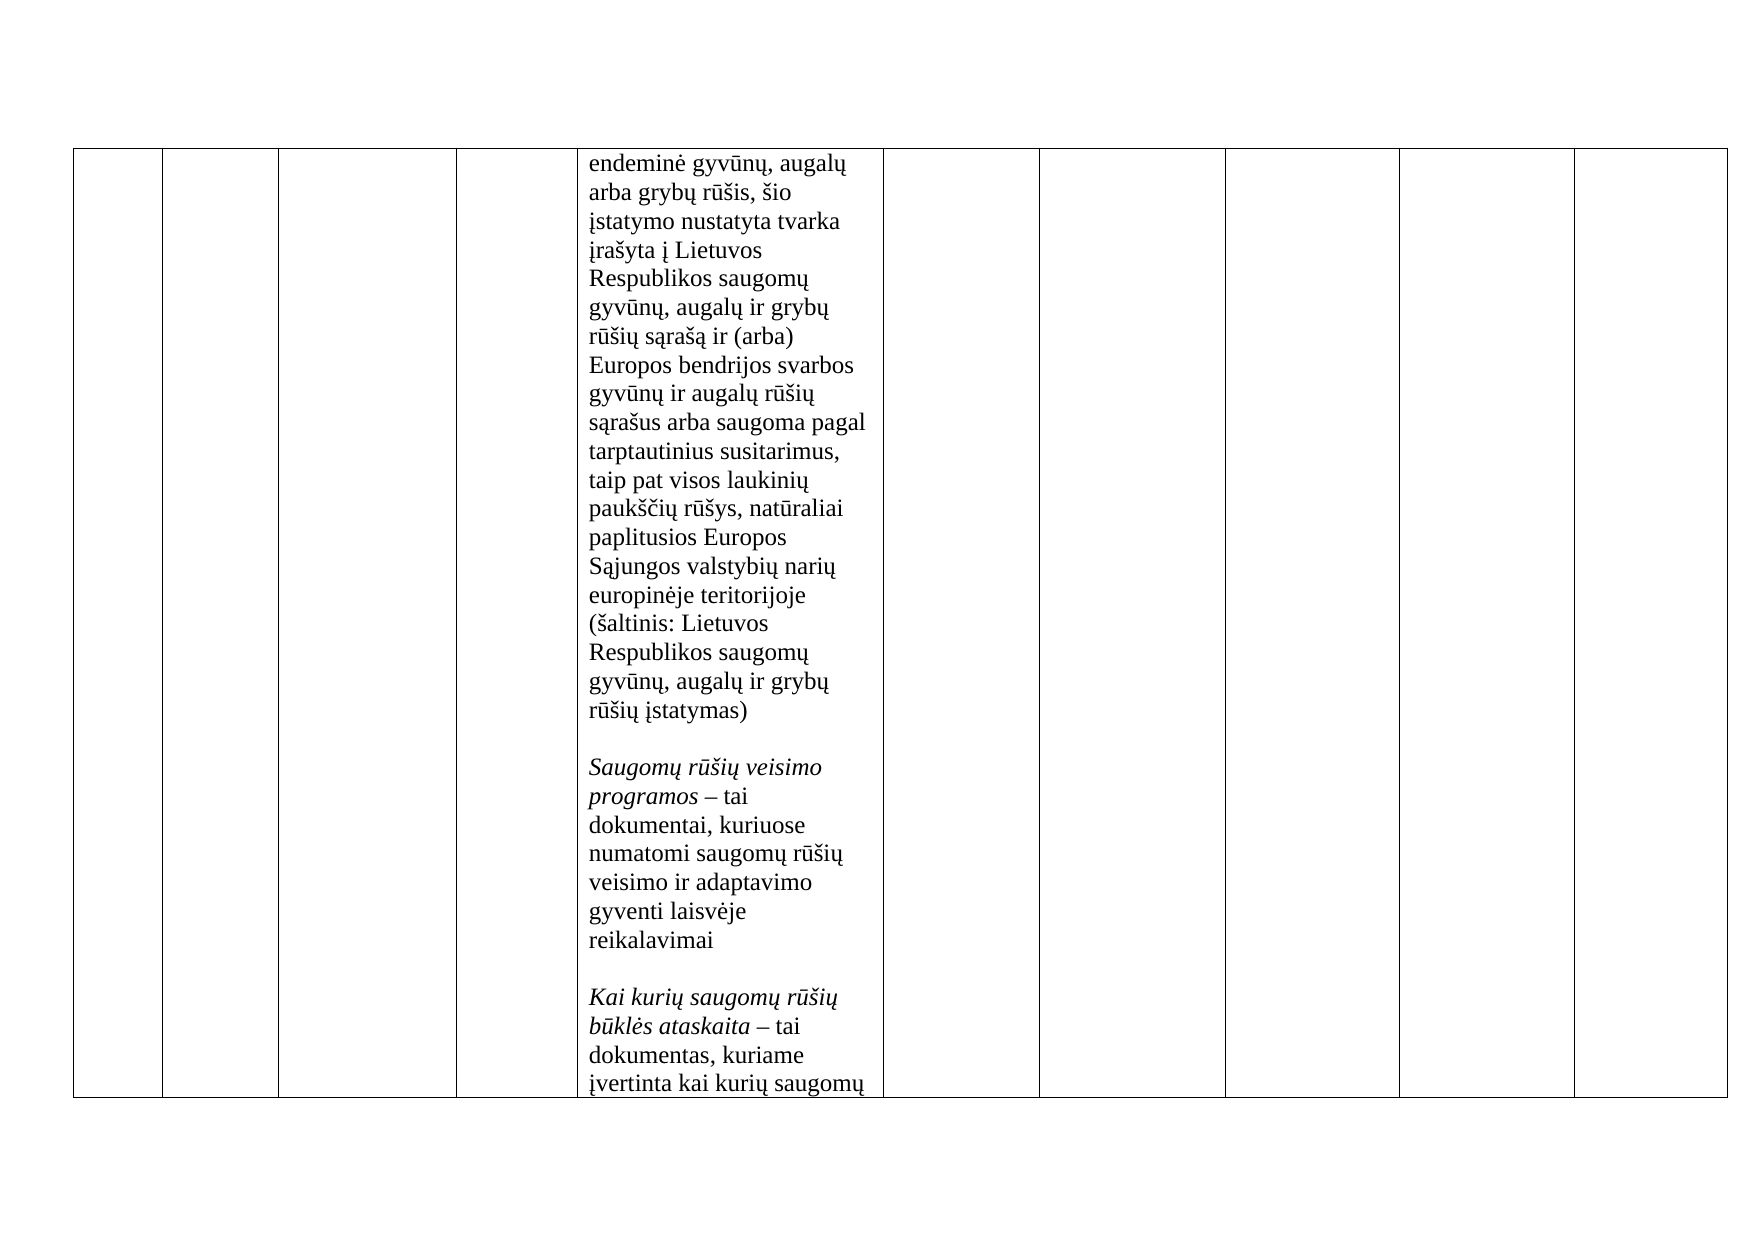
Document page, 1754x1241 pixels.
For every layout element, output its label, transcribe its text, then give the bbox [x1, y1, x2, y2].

table_cell [1226, 149, 1399, 1097]
table_cell [1575, 149, 1727, 1097]
table_cell [279, 149, 456, 1097]
table_cell [163, 149, 278, 1097]
table_cell [457, 149, 577, 1097]
table_cell endeminė gyvūnų, augalų arba grybų rūšis, šio įstatymo nustatyta tvarka įrašyta į Lietuvos Respublikos saugomų gyvūnų, augalų ir grybų rūšių sąrašą ir (arba) Europos bendrijos svarbos gyvūnų ir augalų rūšių sąrašus arba saugoma pagal tarptautinius susitarimus, taip pat visos laukinių paukščių rūšys, natūraliai paplitusios Europos Sąjungos valstybių narių europinėje teritorijoje (šaltinis: Lietuvos Respublikos saugomų gyvūnų, augalų ir grybų rūšių įstatymas) Saugomų rūšių veisimo programos – tai dokumentai, kuriuose numatomi saugomų rūšių veisimo ir adaptavimo gyventi laisvėje reikalavimai Kai kurių saugomų rūšių būklės ataskaita – tai dokumentas, kuriame įvertinta kai kurių saugomų [578, 149, 883, 1097]
table_cell [884, 149, 1039, 1097]
table_cell [1400, 149, 1574, 1097]
table_cell [1040, 149, 1225, 1097]
table_cell [74, 149, 162, 1097]
